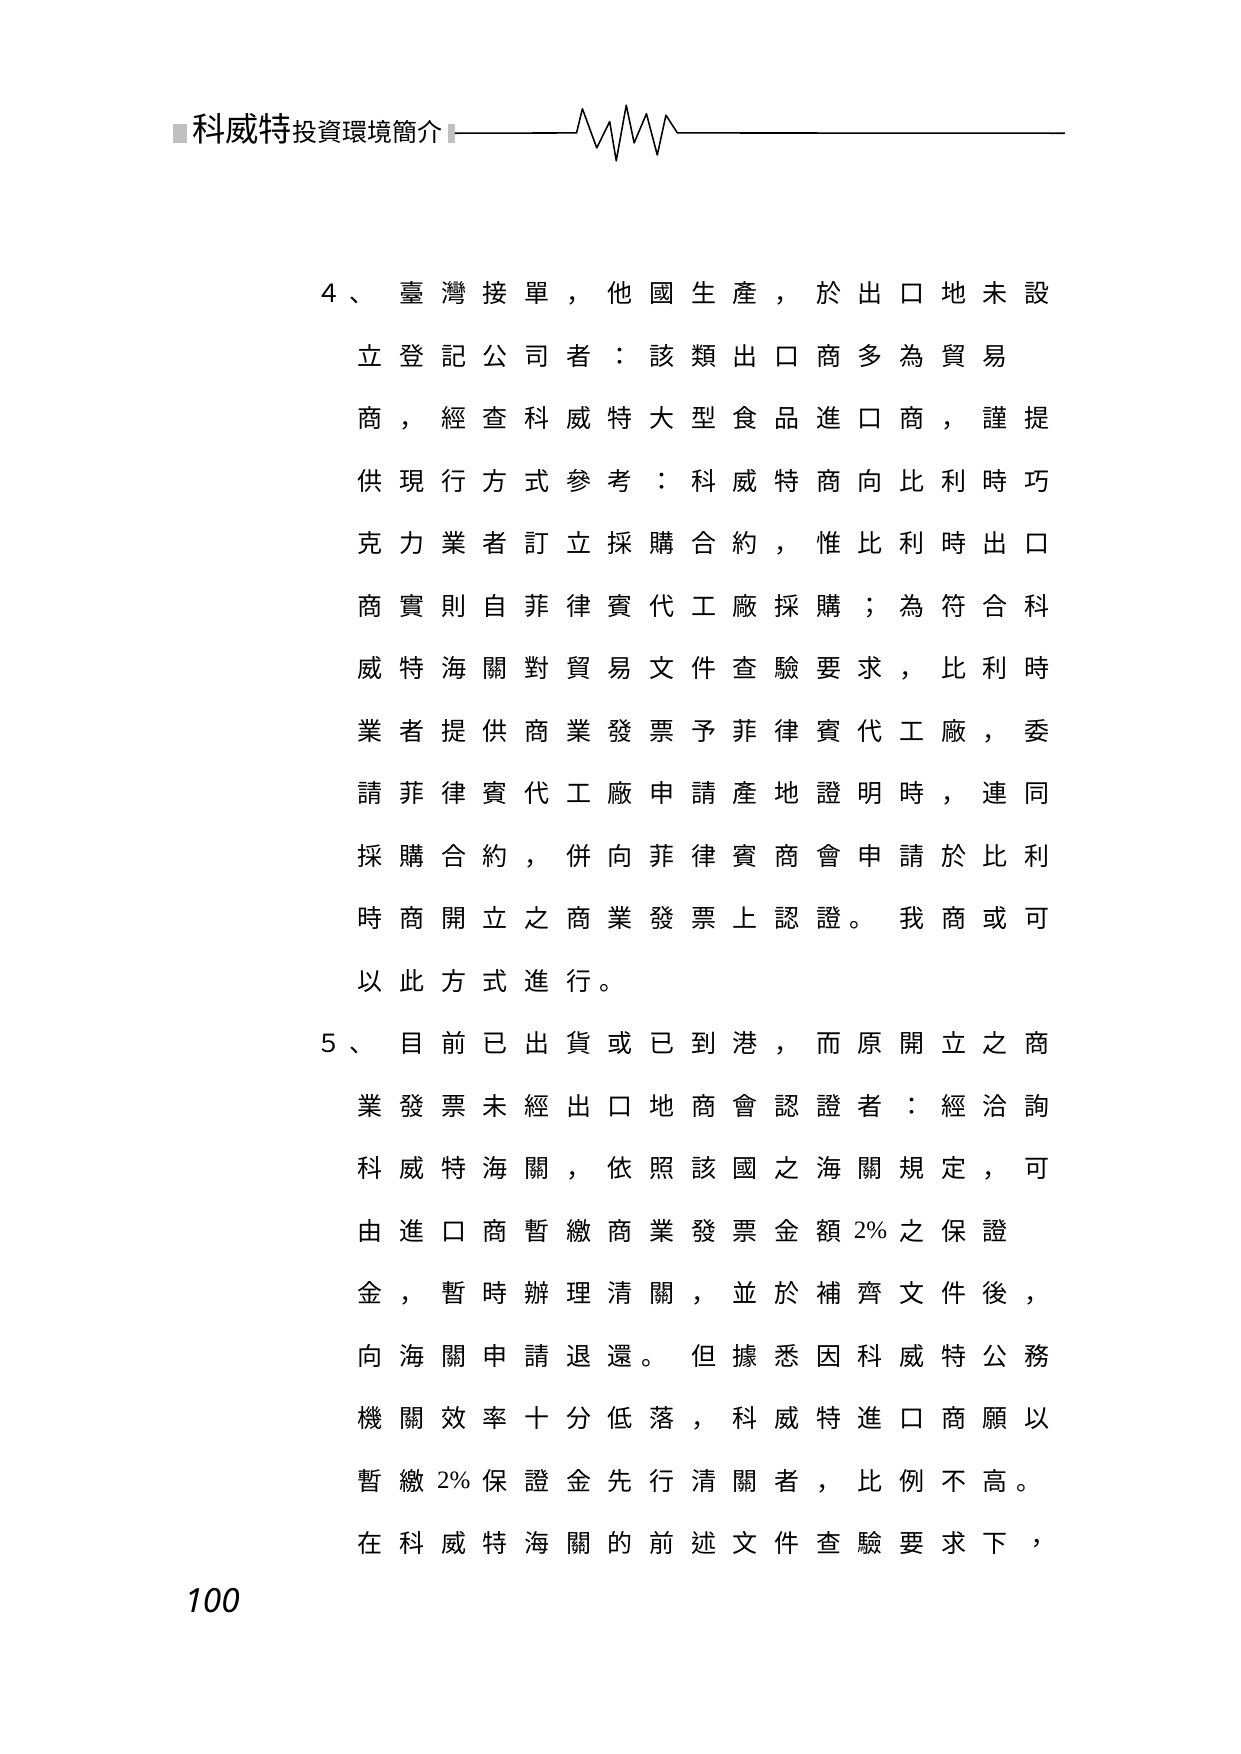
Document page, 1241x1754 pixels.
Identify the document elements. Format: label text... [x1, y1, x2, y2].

text 在科威特海關的前述文件查驗要求下， [281, 1500, 1058, 1563]
text ５、目前已出貨或已到港，而原開立之商業發票未經出口地商會認證者：經洽詢科威特海關，依照該國之海關規定，可由進口商暫繳商業發票金額2%之保證金，暫時辦理清關，並於補齊文件後，向海關申請退還。但據悉因科威特公務機關效率十分低落，科威特進口商願以暫繳2%保證金先行清關者，比例不高。 [281, 1000, 1058, 1500]
text ４、臺灣接單，他國生產，於出口地未設立登記公司者：該類出口商多為貿易商，經查科威特大型食品進口商，謹提供現行方式參考：科威特商向比利時巧克力業者訂立採購合約，惟比利時出口商實則自菲律賓代工廠採購；為符合科威特海關對貿易文件查驗要求，比利時業者提供商業發票予菲律賓代工廠，委請菲律賓代工廠申請產地證明時，連同採購合約，併向菲律賓商會申請於比利時商開立之商業發票上認證。我商或可以此方式進行。 [281, 250, 1058, 1000]
